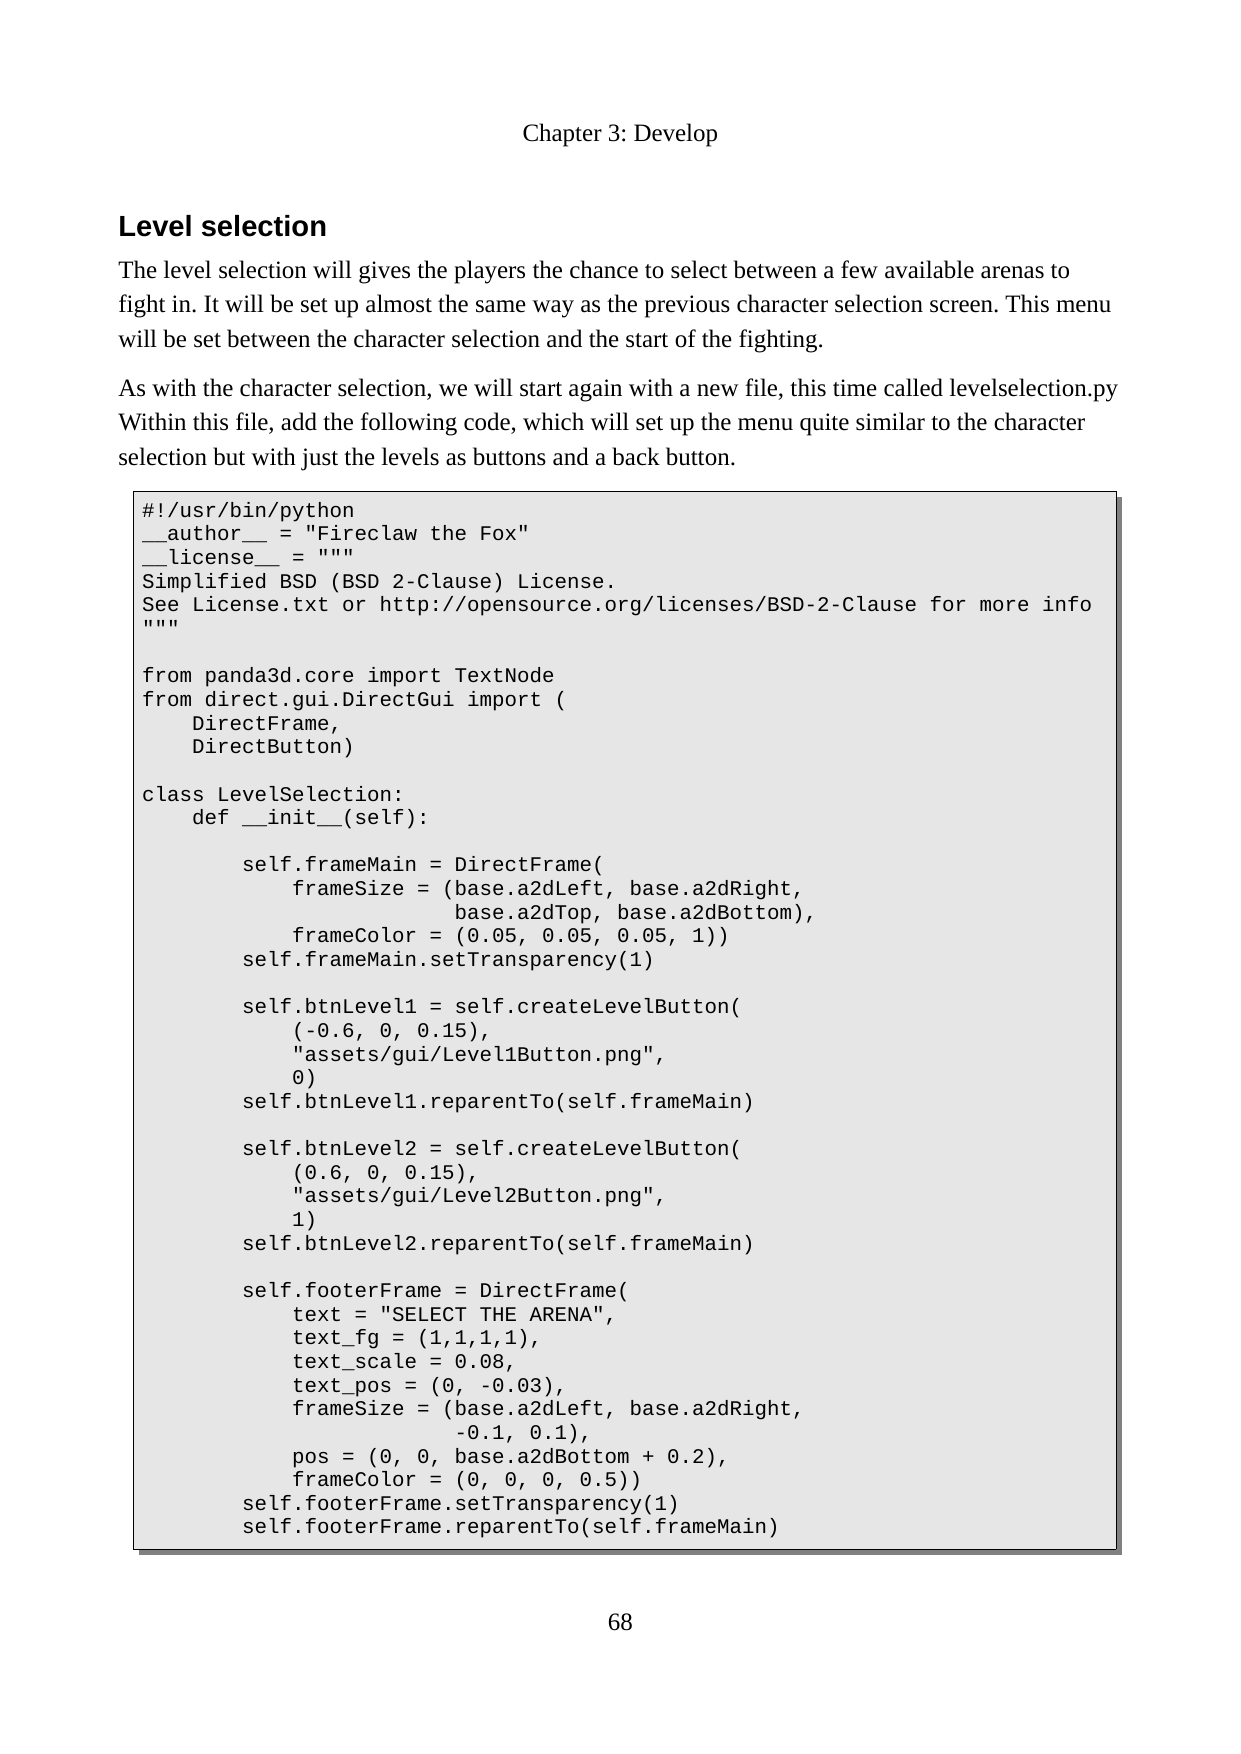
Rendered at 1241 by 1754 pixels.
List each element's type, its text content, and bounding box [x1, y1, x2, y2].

text def __init__(self): [134, 798, 1116, 822]
text DirectFrame, [134, 704, 1116, 727]
text -0.1, 0.1), [134, 1413, 1116, 1437]
text (0.6, 0, 0.15), [134, 1153, 1116, 1177]
text self.footerFrame.reparentTo(self.frameMain) [134, 1508, 1116, 1549]
text self.frameMain = DirectFrame( [134, 846, 1116, 869]
text frameSize = (base.a2dLeft, base.a2dRight, [134, 1389, 1116, 1413]
text """ [134, 609, 1116, 633]
text __author__ = "Fireclaw the Fox" [134, 514, 1116, 538]
text base.a2dTop, base.a2dBottom), [134, 893, 1116, 916]
subtitle Level selection [118, 209, 1122, 242]
text 1) [134, 1200, 1116, 1224]
text self.btnLevel2.reparentTo(self.frameMain) [134, 1224, 1116, 1247]
text pos = (0, 0, base.a2dBottom + 0.2), [134, 1437, 1116, 1460]
text "assets/gui/Level2Button.png", [134, 1177, 1116, 1200]
text As with the character selection, we will start again with a new file, this time called levelselection.py Within this file, add the following code, which will set up the menu quite similar to the character selection but with just the levels as buttons and a back button. [118, 373, 1122, 471]
text self.btnLevel2 = self.createLevelButton( [134, 1129, 1116, 1153]
text #!/usr/bin/python [134, 492, 1116, 514]
text self.footerFrame = DirectFrame( [134, 1271, 1116, 1295]
text 0) [134, 1058, 1116, 1082]
text Simplified BSD (BSD 2-Clause) License. [134, 562, 1116, 585]
text The level selection will gives the players the chance to select between a few available arenas to fight in. It will be set up almost the same way as the previous character selection screen. This menu will be set between the character selection and the start of the fighting. [118, 255, 1122, 352]
text (-0.6, 0, 0.15), [134, 1011, 1116, 1035]
text "assets/gui/Level1Button.png", [134, 1035, 1116, 1058]
text See License.txt or http://opensource.org/licenses/BSD-2-Clause for more info [134, 585, 1116, 609]
text self.frameMain.setTransparency(1) [134, 940, 1116, 964]
text self.btnLevel1 = self.createLevelButton( [134, 987, 1116, 1011]
text text_scale = 0.08, [134, 1342, 1116, 1366]
text from panda3d.core import TextNode [134, 656, 1116, 680]
text self.footerFrame.setTransparency(1) [134, 1484, 1116, 1508]
text frameColor = (0, 0, 0, 0.5)) [134, 1460, 1116, 1484]
text __license__ = """ [134, 538, 1116, 562]
text text_pos = (0, -0.03), [134, 1366, 1116, 1389]
text from direct.gui.DirectGui import ( [134, 680, 1116, 704]
text text = "SELECT THE ARENA", [134, 1295, 1116, 1318]
text self.btnLevel1.reparentTo(self.frameMain) [134, 1082, 1116, 1106]
text frameSize = (base.a2dLeft, base.a2dRight, [134, 869, 1116, 893]
text text_fg = (1,1,1,1), [134, 1318, 1116, 1342]
text class LevelSelection: [134, 774, 1116, 798]
text frameColor = (0.05, 0.05, 0.05, 1)) [134, 916, 1116, 940]
text DirectButton) [134, 727, 1116, 751]
